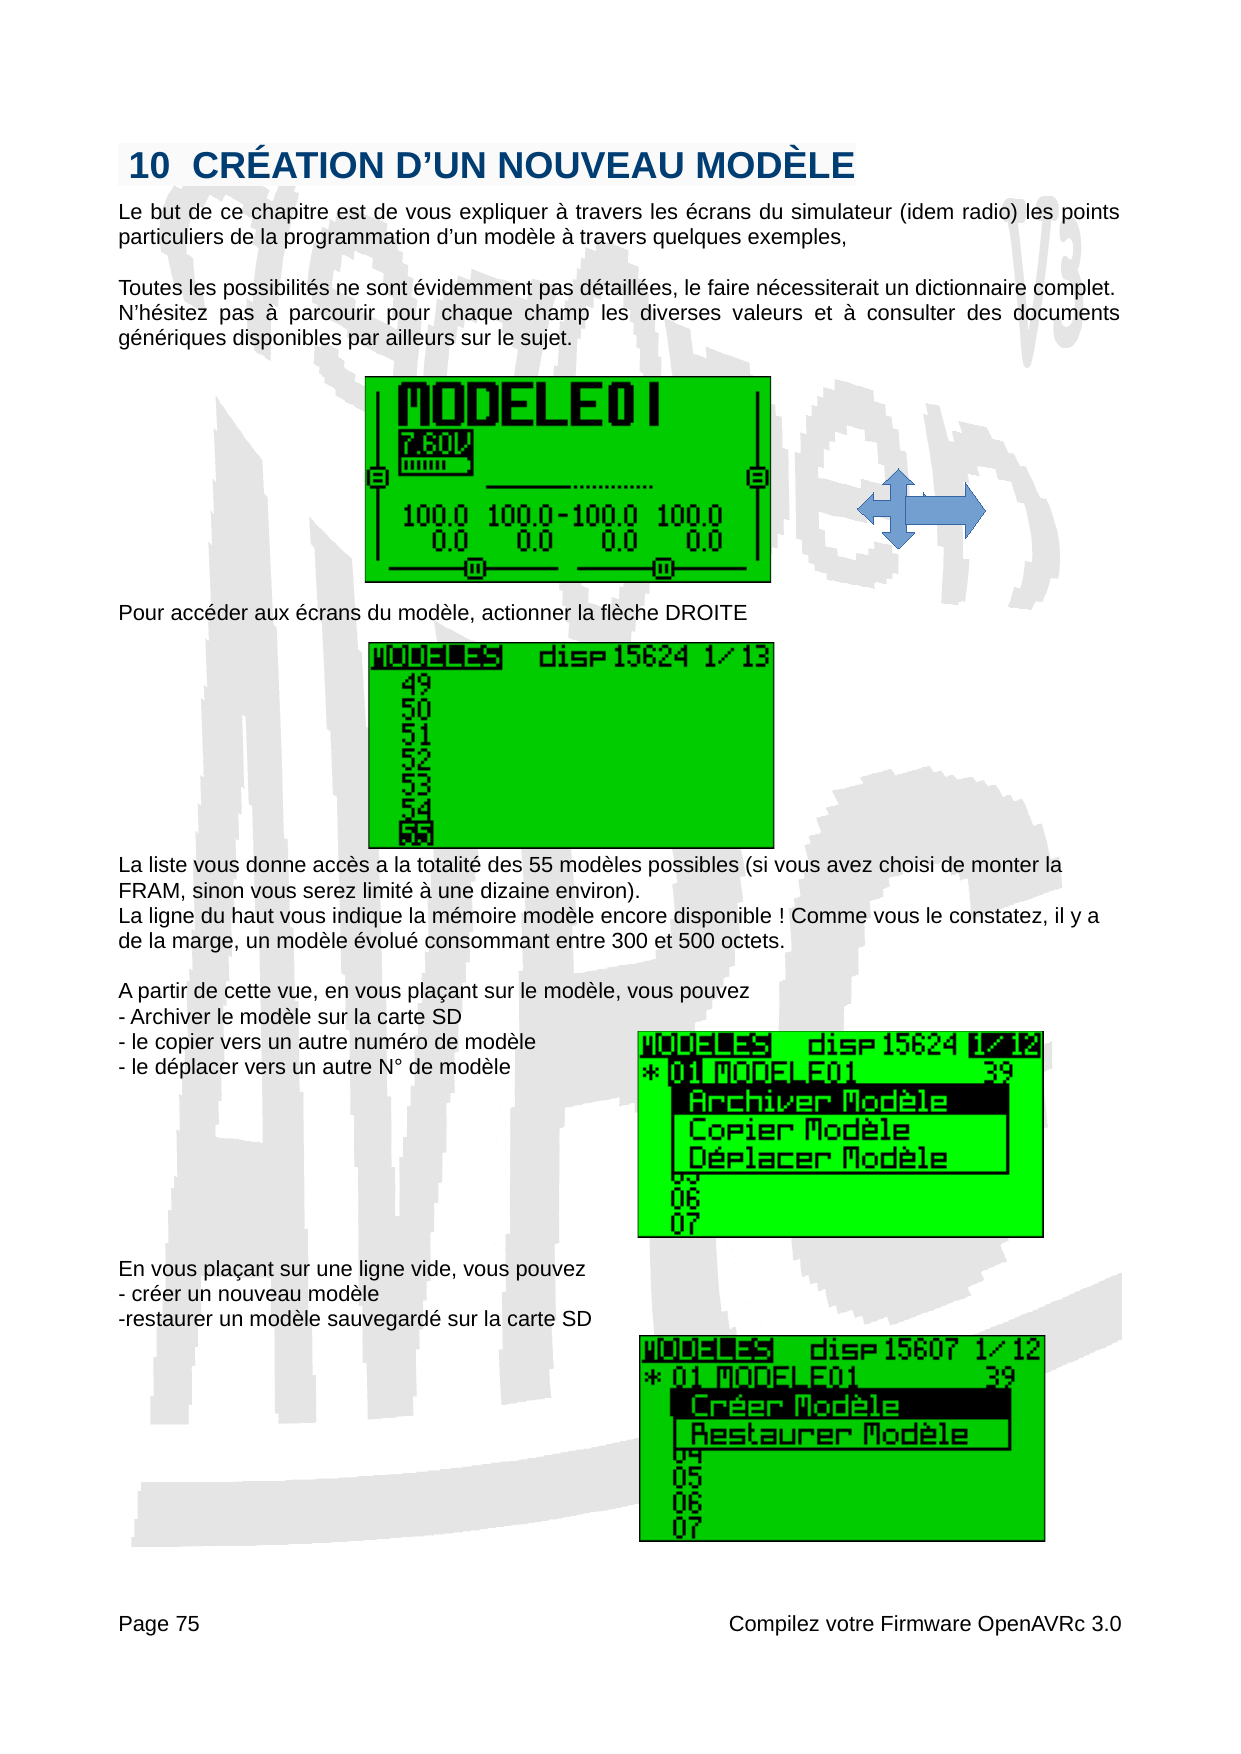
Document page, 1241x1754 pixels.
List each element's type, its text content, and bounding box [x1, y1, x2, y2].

picture [637, 1031, 1044, 1238]
picture [364, 376, 772, 583]
picture [368, 642, 775, 849]
text La ligne du haut vous indique la mémoire modèle encore disponible ! Comme vous le constatez, il y a de la marge, un modèle évolué consommant entre 300 et 500 octets. [118, 903, 1122, 953]
subtitle CRÉATION D’UN NOUVEAU MODÈLE [118, 143, 1122, 186]
text -restaurer un modèle sauvegardé sur la carte SD [118, 1306, 1122, 1331]
text La liste vous donne accès a la totalité des 55 modèles possibles (si vous avez choisi de monter la FRAM, sinon vous serez limité à une dizaine environ). [118, 852, 1122, 903]
text - Archiver le modèle sur la carte SD [118, 1004, 1122, 1029]
text N’hésitez pas à parcourir pour chaque champ les diverses valeurs et à consulter des documents génériques disponibles par ailleurs sur le sujet. [118, 299, 1122, 350]
text - créer un nouveau modèle [118, 1281, 1122, 1306]
text [1044, 1054, 1122, 1079]
text Pour accéder aux écrans du modèle, actionner la flèche DROITE [118, 600, 1122, 626]
text En vous plaçant sur une ligne vide, vous pouvez [118, 1256, 1122, 1281]
text Toutes les possibilités ne sont évidemment pas détaillées, le faire nécessiterait un dictionnaire complet. [118, 274, 1122, 299]
text - le copier vers un autre numéro de modèle [118, 1029, 1122, 1054]
picture [639, 1335, 1046, 1542]
text - le déplacer vers un autre N° de modèle [118, 1054, 637, 1079]
text Le but de ce chapitre est de vous expliquer à travers les écrans du simulateur (idem radio) les points particuliers de la programmation d’un modèle à travers quelques exemples, [118, 199, 1122, 249]
text A partir de cette vue, en vous plaçant sur le modèle, vous pouvez [118, 978, 1122, 1004]
